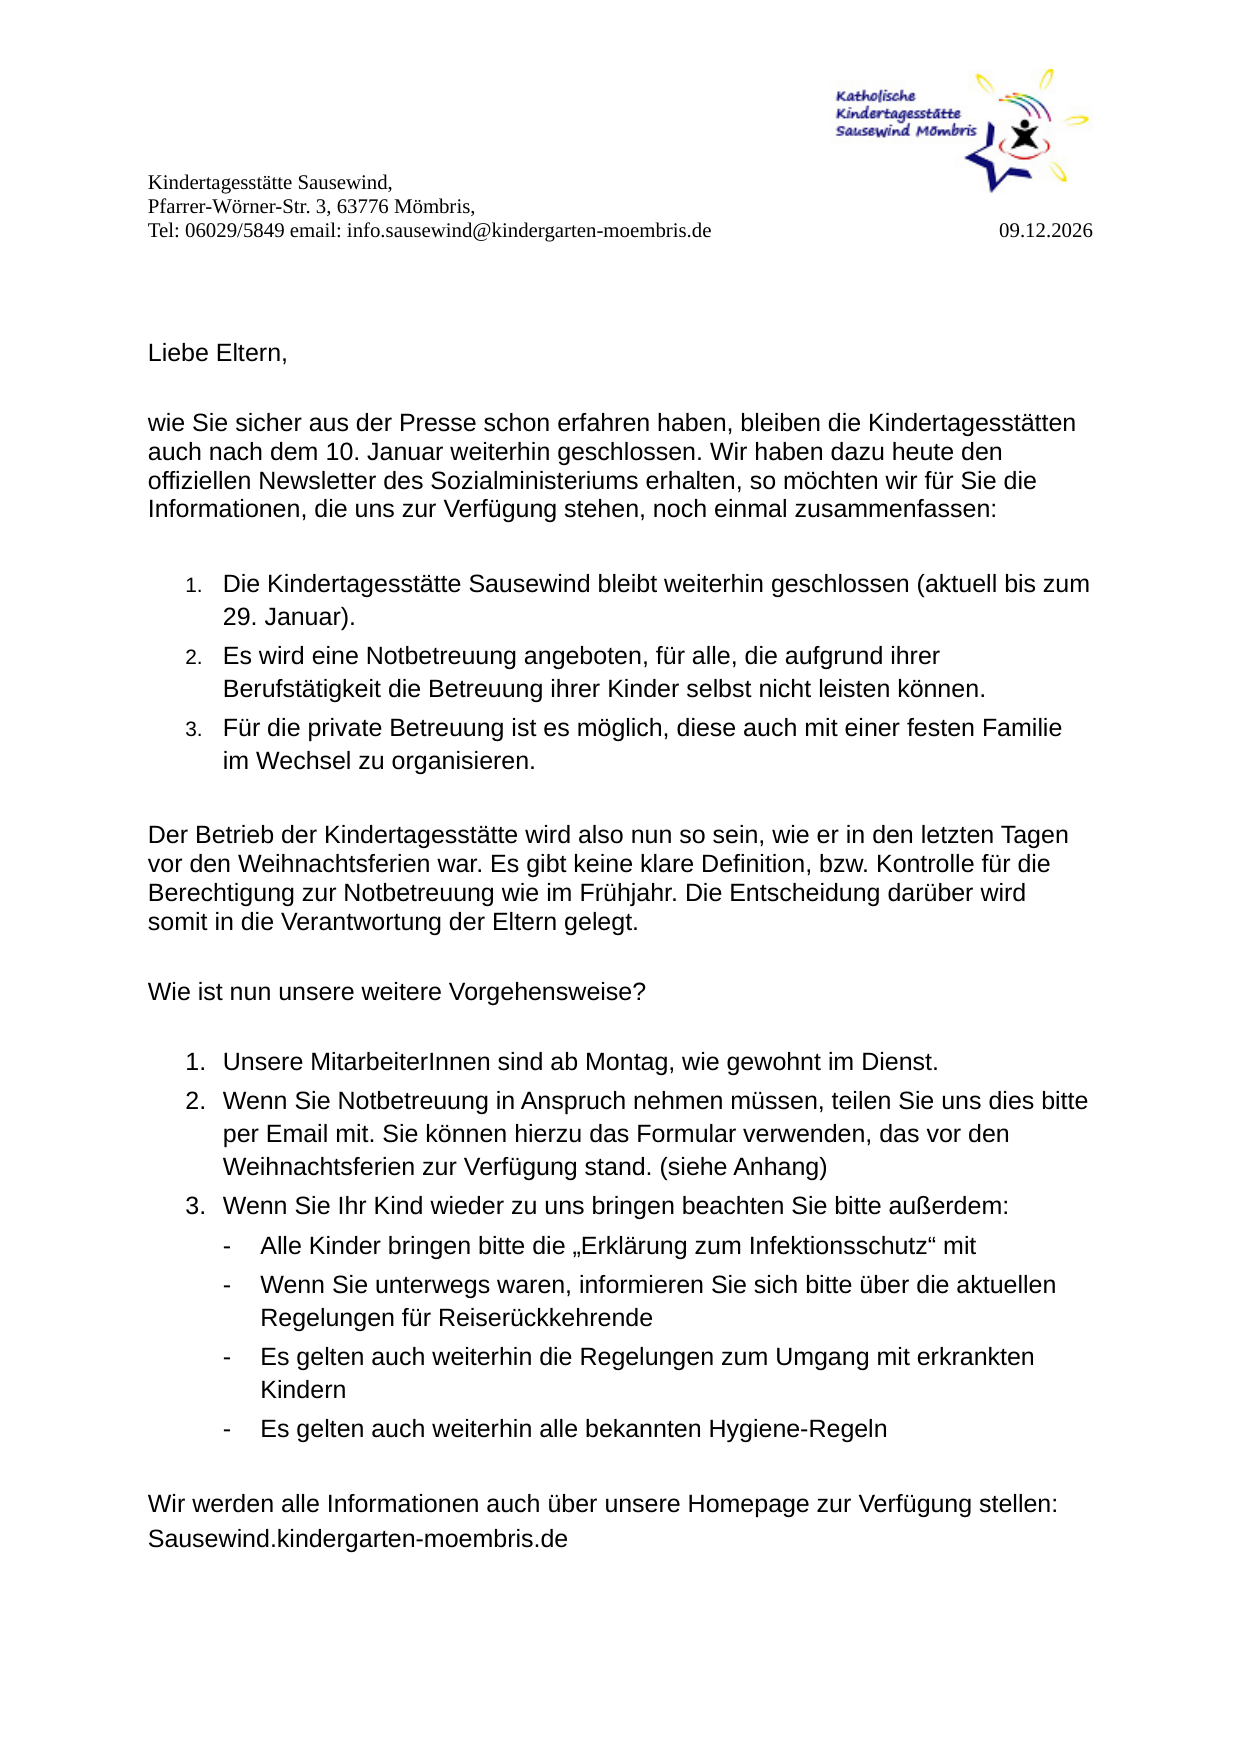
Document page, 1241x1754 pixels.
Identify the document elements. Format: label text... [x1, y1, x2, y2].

list Unsere MitarbeiterInnen sind ab Montag, wie gewohnt im Dienst. [185, 1047, 1093, 1076]
list Wenn Sie Ihr Kind wieder zu uns bringen beachten Sie bitte außerdem: [185, 1191, 1093, 1220]
list Es gelten auch weiterhin alle bekannten Hygiene-Regeln [223, 1414, 1093, 1443]
text Liebe Eltern, [148, 338, 1093, 367]
list Wenn Sie Notbetreuung in Anspruch nehmen müssen, teilen Sie uns dies bitte per Email mit. Sie können hierzu das Formular verwenden, das vor den Weihnachtsferien zur Verfügung stand. (siehe Anhang) [185, 1086, 1093, 1181]
list Alle Kinder bringen bitte die „Erklärung zum Infektionsschutz“ mit [223, 1231, 1093, 1259]
text Wir werden alle Informationen auch über unsere Homepage zur Verfügung stellen: [148, 1489, 1093, 1517]
text Der Betrieb der Kindertagesstätte wird also nun so sein, wie er in den letzten Tagen vor den Weihnachtsferien war. Es gibt keine klare Definition, bzw. Kontrolle für die Berechtigung zur Notbetreuung wie im Frühjahr. Die Entscheidung darüber wird somit in die Verantwortung der Eltern gelegt. [148, 821, 1093, 936]
list Es gelten auch weiterhin die Regelungen zum Umgang mit erkrankten Kindern [223, 1342, 1093, 1404]
text Sausewind.kindergarten-moembris.de [148, 1524, 1093, 1552]
text Wie ist nun unsere weitere Vorgehensweise? [148, 977, 1093, 1006]
list Wenn Sie unterwegs waren, informieren Sie sich bitte über die aktuellen Regelungen für Reiserückkehrende [223, 1270, 1093, 1332]
list Für die private Betreuung ist es möglich, diese auch mit einer festen Familie im Wechsel zu organisieren. [185, 713, 1093, 775]
text wie Sie sicher aus der Presse schon erfahren haben, bleiben die Kindertagesstätten auch nach dem 10. Januar weiterhin geschlossen. Wir haben dazu heute den offiziellen Newsletter des Sozialministeriums erhalten, so möchten wir für Sie die Informationen, die uns zur Verfügung stehen, noch einmal zusammenfassen: [148, 408, 1093, 523]
list Es wird eine Notbetreuung angeboten, für alle, die aufgrund ihrer Berufstätigkeit die Betreuung ihrer Kinder selbst nicht leisten können. [185, 641, 1093, 703]
list Die Kindertagesstätte Sausewind bleibt weiterhin geschlossen (aktuell bis zum 29. Januar). [185, 569, 1093, 630]
